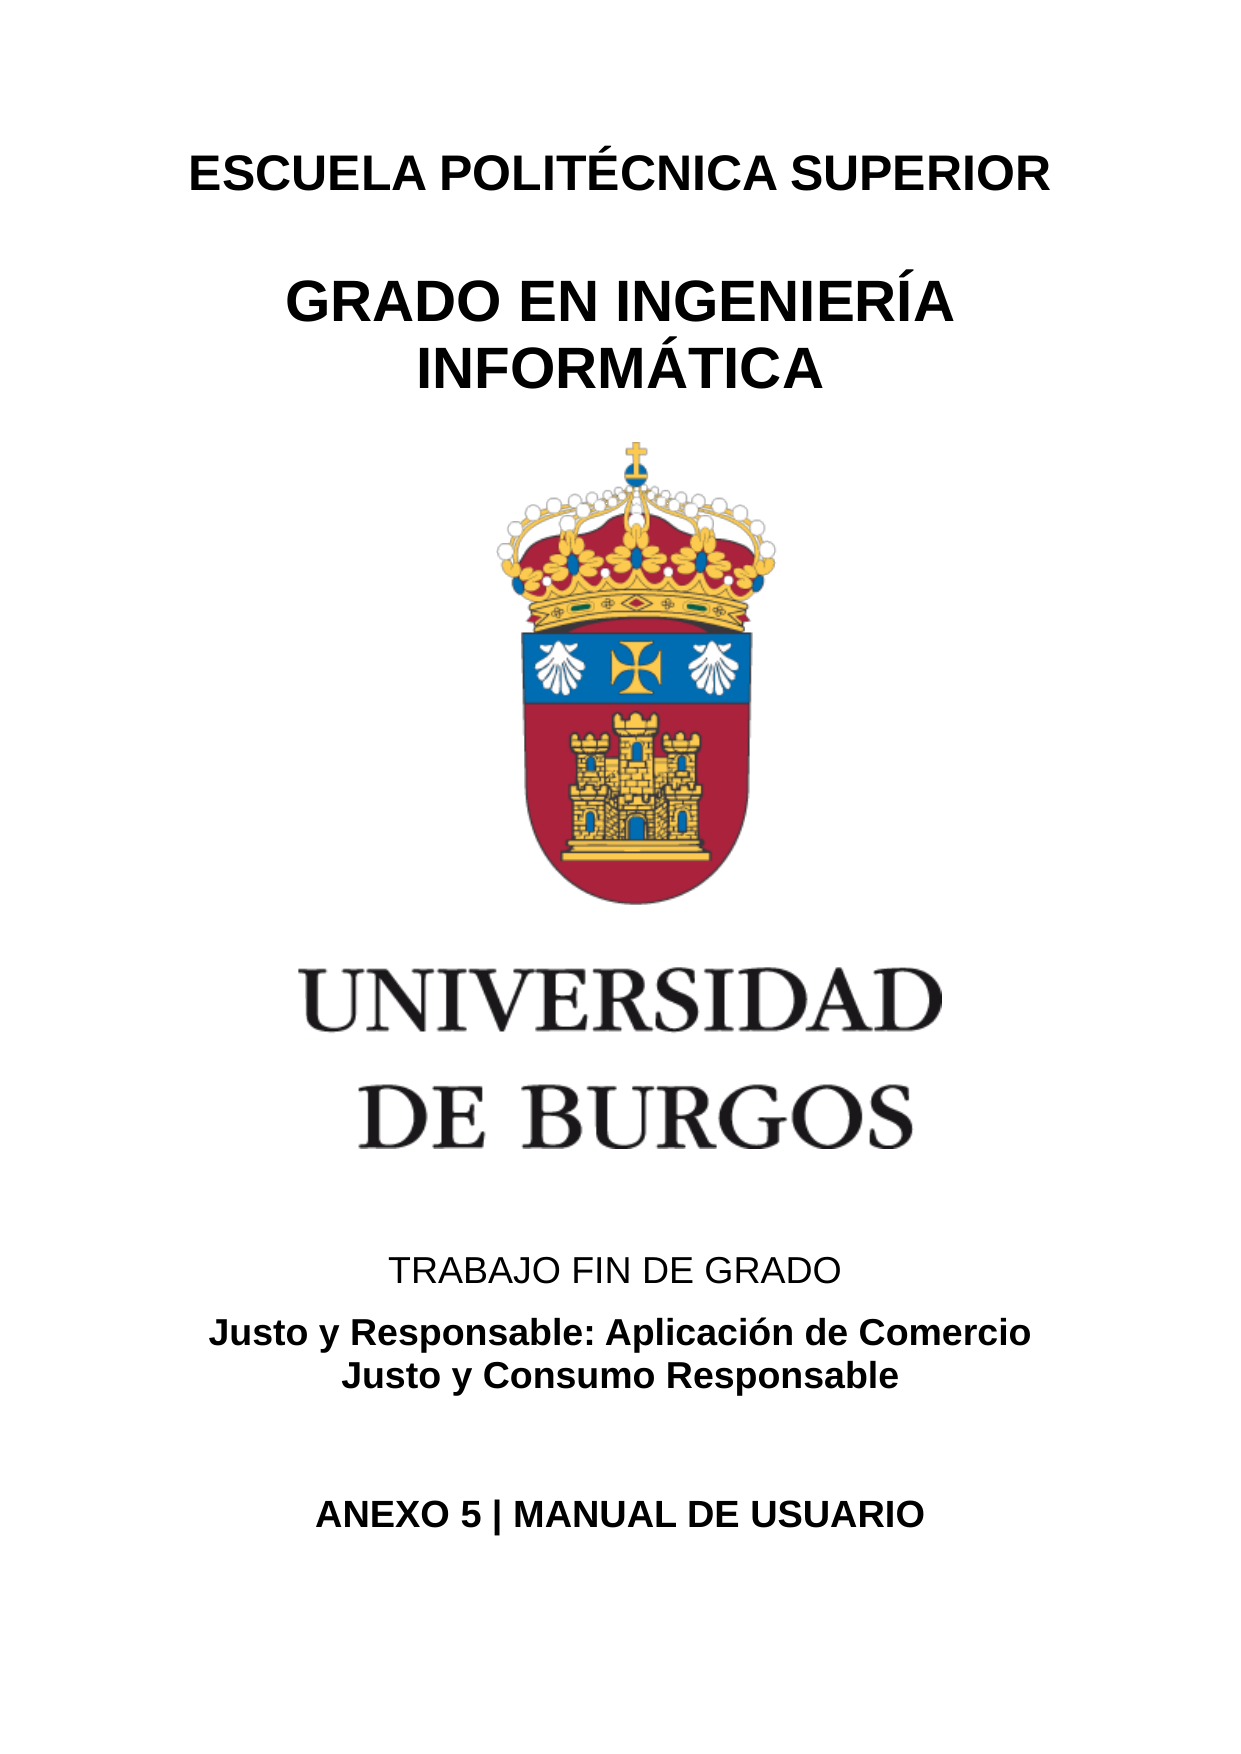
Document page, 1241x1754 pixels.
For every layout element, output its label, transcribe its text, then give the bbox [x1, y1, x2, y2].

subtitle TRABAJO FIN DE GRADO [118, 1248, 1122, 1292]
subtitle Justo y Responsable: Aplicación de Comercio Justo y Consumo Responsable [118, 1310, 1122, 1397]
subtitle ANEXO 5 | MANUAL DE USUARIO [118, 1492, 1122, 1535]
picture [298, 442, 942, 1149]
title ESCUELA POLITÉCNICA SUPERIOR [118, 143, 1122, 201]
title GRADO EN INGENIERÍA INFORMÁTICA [118, 267, 1122, 401]
